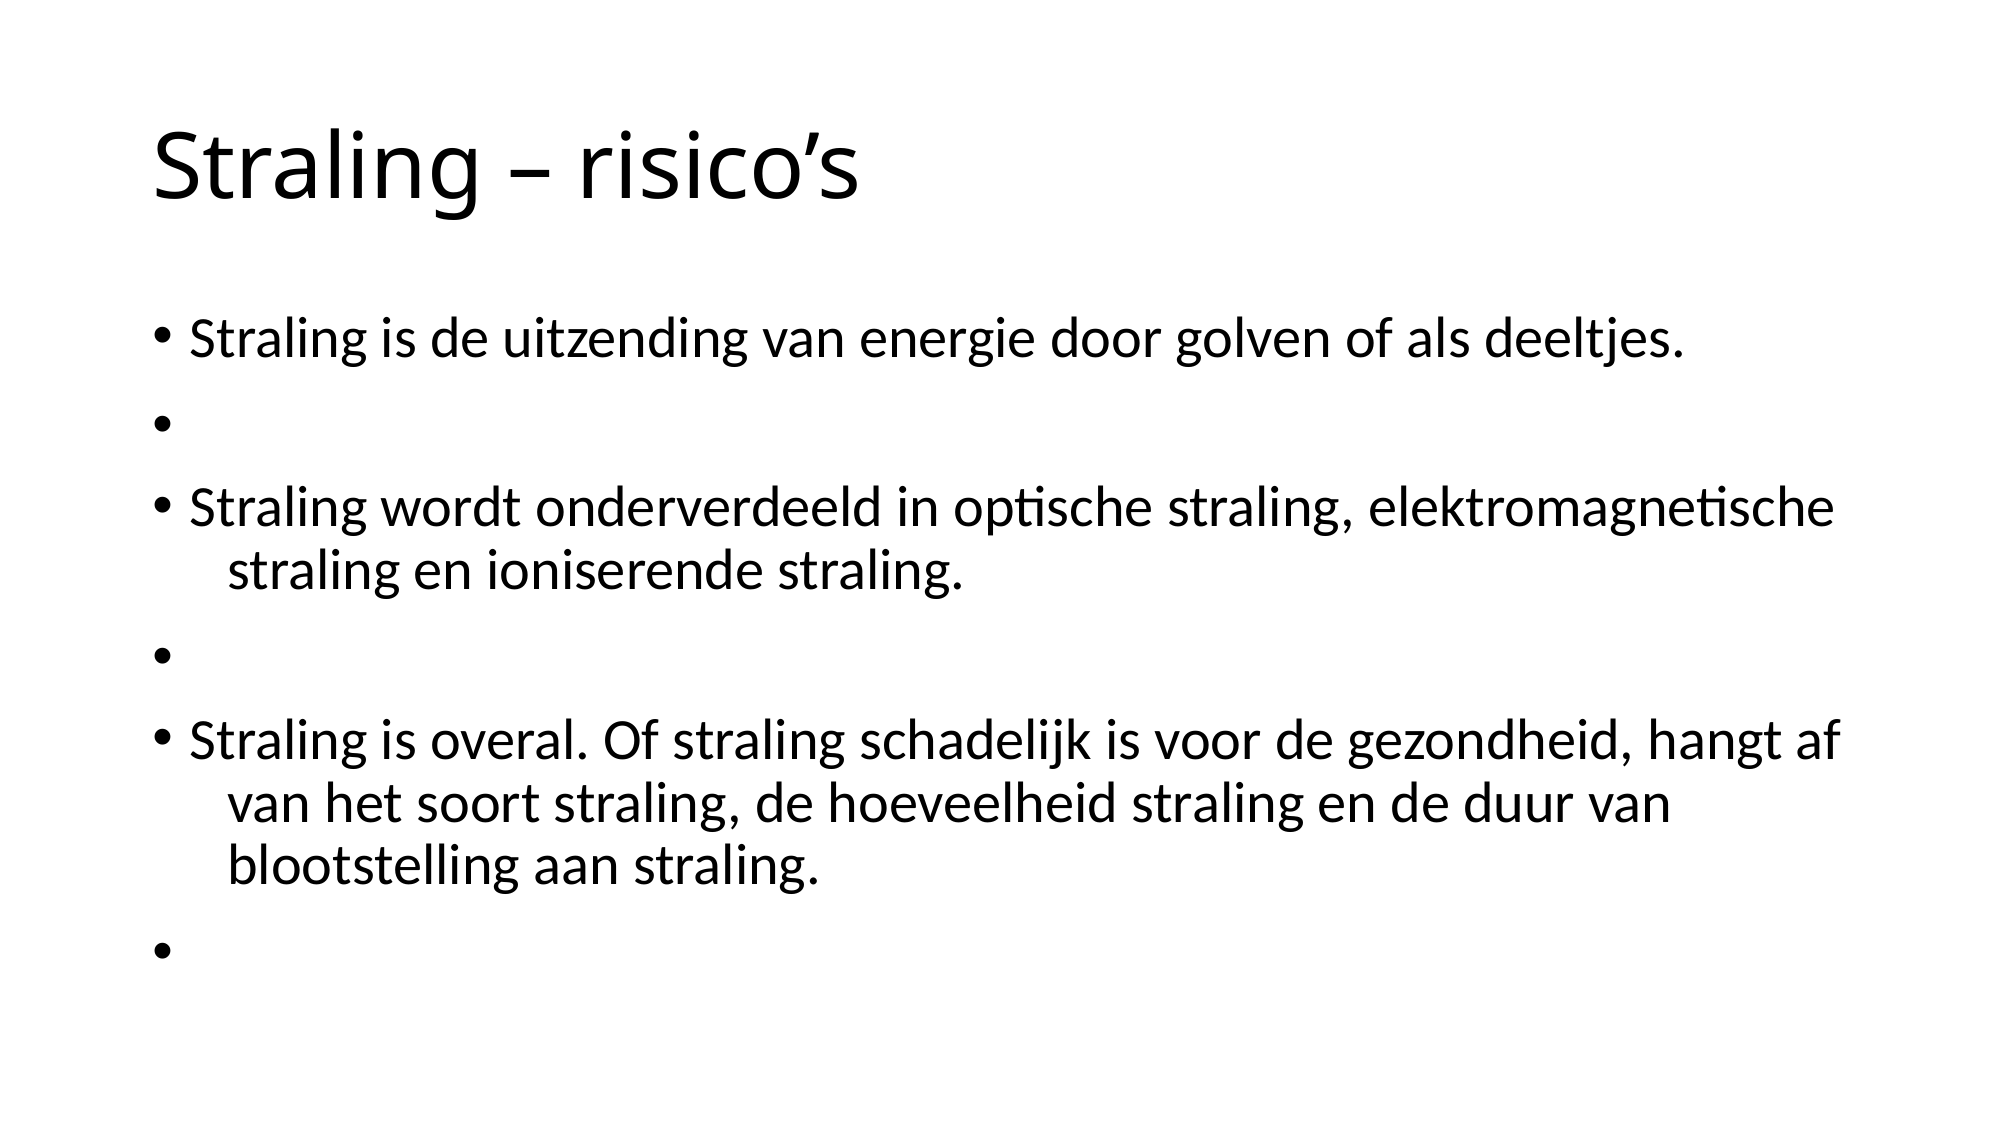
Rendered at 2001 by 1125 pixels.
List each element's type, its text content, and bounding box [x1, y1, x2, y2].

list Straling is de uitzending van energie door golven of als deeltjes. Straling wordt onderverdeeld in optische straling, elektromagnetische straling en ioniserende straling. Straling is overal. Of straling schadelijk is voor de gezondheid, hangt af van het soort straling, de hoeveelheid straling en de duur van blootstelling aan straling. [137, 299, 1863, 1014]
title Straling – risico’s [137, 59, 1863, 278]
